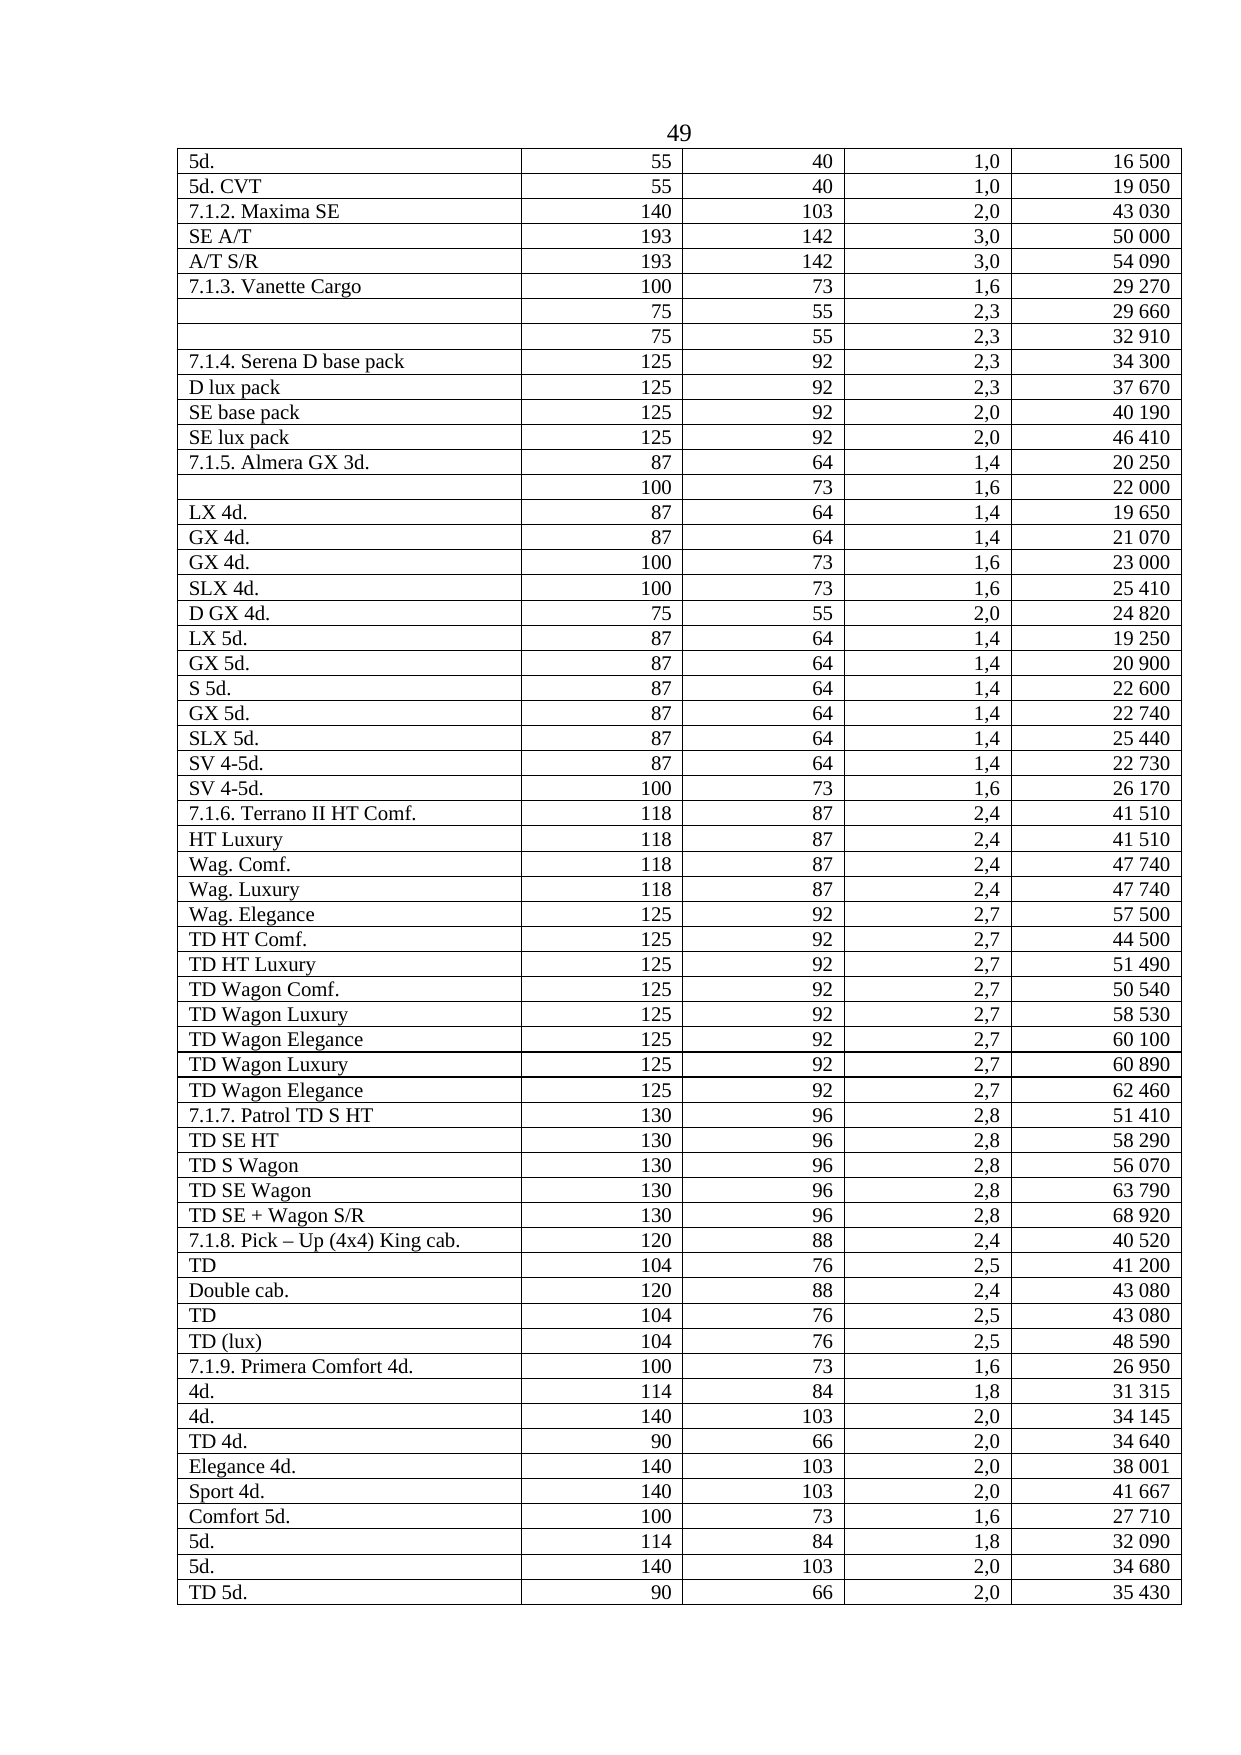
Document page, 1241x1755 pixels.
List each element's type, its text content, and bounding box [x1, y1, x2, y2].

table_cell TD Wagon Luxury [178, 1002, 521, 1026]
table_cell 29 660 [1012, 299, 1181, 323]
table_cell 64 [683, 651, 844, 675]
table_cell 19 050 [1012, 174, 1181, 198]
table_cell 100 [522, 776, 682, 800]
table_cell 88 [683, 1278, 844, 1302]
table_cell 2,0 [845, 1479, 1011, 1503]
table_cell 92 [683, 977, 844, 1001]
table_cell 66 [683, 1580, 844, 1604]
table_cell 40 190 [1012, 400, 1181, 424]
table_cell 7.1.4. Serena D base pack [178, 350, 521, 373]
table_cell 1,4 [845, 651, 1011, 675]
table_cell 46 410 [1012, 425, 1181, 449]
table_cell 73 [683, 575, 844, 599]
table_cell 5d. CVT [178, 174, 521, 198]
table_cell 25 440 [1012, 726, 1181, 750]
table_cell 2,7 [845, 927, 1011, 951]
table_cell 24 820 [1012, 601, 1181, 624]
table_cell Wag. Luxury [178, 877, 521, 901]
table_cell 48 590 [1012, 1329, 1181, 1353]
table_cell 87 [522, 626, 682, 650]
table_cell A/T S/R [178, 249, 521, 273]
table_cell 40 [683, 149, 844, 173]
table_cell 1,6 [845, 274, 1011, 298]
table_cell 1,4 [845, 726, 1011, 750]
table_cell 130 [522, 1103, 682, 1127]
table_cell 140 [522, 1404, 682, 1428]
table_cell 1,4 [845, 676, 1011, 700]
table_cell 2,7 [845, 902, 1011, 926]
table_cell 142 [683, 224, 844, 248]
table_cell 125 [522, 1078, 682, 1102]
table_cell 2,4 [845, 826, 1011, 851]
table_cell 1,8 [845, 1529, 1011, 1553]
table_cell 7.1.6. Terrano II HT Comf. [178, 801, 521, 825]
table_cell 125 [522, 902, 682, 926]
table_cell 55 [683, 601, 844, 624]
table_cell 125 [522, 1002, 682, 1026]
table_cell 41 667 [1012, 1479, 1181, 1503]
table_cell 68 920 [1012, 1203, 1181, 1227]
table_cell 118 [522, 852, 682, 876]
table_cell 96 [683, 1128, 844, 1152]
table_cell 73 [683, 1354, 844, 1378]
table_cell 1,6 [845, 1504, 1011, 1528]
table_cell 75 [522, 299, 682, 323]
table_cell 64 [683, 701, 844, 725]
table_cell 140 [522, 1454, 682, 1478]
table_cell 100 [522, 550, 682, 574]
table_cell 96 [683, 1103, 844, 1127]
table_cell 5d. [178, 1529, 521, 1553]
table_cell 2,5 [845, 1253, 1011, 1277]
table_cell 60 100 [1012, 1027, 1181, 1051]
table_cell 2,4 [845, 1228, 1011, 1252]
table_cell 34 680 [1012, 1555, 1181, 1578]
table_cell 114 [522, 1379, 682, 1403]
table_cell 84 [683, 1529, 844, 1553]
table_cell 58 290 [1012, 1128, 1181, 1152]
table_cell 2,3 [845, 324, 1011, 348]
table_cell 43 030 [1012, 199, 1181, 223]
table_cell 7.1.3. Vanette Cargo [178, 274, 521, 298]
table_cell 58 530 [1012, 1002, 1181, 1026]
table_cell 1,4 [845, 500, 1011, 524]
table_cell 87 [683, 801, 844, 825]
table_cell 92 [683, 902, 844, 926]
table_cell 2,7 [845, 1053, 1011, 1076]
table_cell 87 [522, 525, 682, 549]
table_cell 104 [522, 1253, 682, 1277]
table_cell 4d. [178, 1404, 521, 1428]
table_cell 125 [522, 977, 682, 1001]
table_cell 76 [683, 1329, 844, 1353]
table_cell SE A/T [178, 224, 521, 248]
table_cell 103 [683, 199, 844, 223]
table_cell Double cab. [178, 1278, 521, 1302]
table_cell 96 [683, 1178, 844, 1202]
table_cell 66 [683, 1429, 844, 1453]
table_cell 118 [522, 826, 682, 851]
table_cell 1,4 [845, 701, 1011, 725]
table_cell 1,4 [845, 450, 1011, 474]
table_cell TD Wagon Comf. [178, 977, 521, 1001]
table_cell 100 [522, 274, 682, 298]
table_cell 41 510 [1012, 826, 1181, 851]
table_cell 2,3 [845, 375, 1011, 399]
table_cell 7.1.7. Patrol TD S HT [178, 1103, 521, 1127]
table_cell SLX 5d. [178, 726, 521, 750]
table_cell 2,7 [845, 952, 1011, 976]
table_cell 1,6 [845, 475, 1011, 499]
table_cell 76 [683, 1253, 844, 1277]
table_cell 43 080 [1012, 1278, 1181, 1302]
table_cell 22 730 [1012, 751, 1181, 775]
table_cell 2,8 [845, 1128, 1011, 1152]
table_cell 87 [522, 701, 682, 725]
table_cell TD [178, 1304, 521, 1327]
table_cell 73 [683, 776, 844, 800]
table_cell 22 000 [1012, 475, 1181, 499]
table_cell 40 520 [1012, 1228, 1181, 1252]
table_cell 87 [522, 726, 682, 750]
table_cell 26 170 [1012, 776, 1181, 800]
table_cell SE lux pack [178, 425, 521, 449]
table_cell 92 [683, 350, 844, 373]
table_cell 50 000 [1012, 224, 1181, 248]
table_cell 7.1.9. Primera Comfort 4d. [178, 1354, 521, 1378]
table_cell 55 [522, 174, 682, 198]
table_cell 2,0 [845, 425, 1011, 449]
table_cell 125 [522, 400, 682, 424]
table_cell 142 [683, 249, 844, 273]
table_cell TD SE Wagon [178, 1178, 521, 1202]
table_cell 2,7 [845, 977, 1011, 1001]
table_cell GX 5d. [178, 701, 521, 725]
table_cell 90 [522, 1580, 682, 1604]
table_cell 1,6 [845, 550, 1011, 574]
table_cell 56 070 [1012, 1153, 1181, 1177]
table_cell 51 410 [1012, 1103, 1181, 1127]
table_cell 32 910 [1012, 324, 1181, 348]
table_cell 87 [522, 651, 682, 675]
table_cell GX 4d. [178, 550, 521, 574]
table_cell SV 4-5d. [178, 751, 521, 775]
table_cell 7.1.2. Maxima SE [178, 199, 521, 223]
table_cell 51 490 [1012, 952, 1181, 976]
table_cell 193 [522, 224, 682, 248]
table_cell 130 [522, 1203, 682, 1227]
table_cell 1,6 [845, 1354, 1011, 1378]
table_cell 60 890 [1012, 1053, 1181, 1076]
table_cell 62 460 [1012, 1078, 1181, 1102]
table_cell 90 [522, 1429, 682, 1453]
table_cell TD SE + Wagon S/R [178, 1203, 521, 1227]
table_cell 103 [683, 1479, 844, 1503]
table_cell 2,7 [845, 1027, 1011, 1051]
table_cell 75 [522, 324, 682, 348]
table_cell 35 430 [1012, 1580, 1181, 1604]
table_cell 125 [522, 375, 682, 399]
table_cell 92 [683, 375, 844, 399]
table_cell 92 [683, 425, 844, 449]
table_cell 27 710 [1012, 1504, 1181, 1528]
table_cell TD Wagon Luxury [178, 1053, 521, 1076]
table_cell 2,4 [845, 1278, 1011, 1302]
table_cell 2,5 [845, 1329, 1011, 1353]
table_cell LX 4d. [178, 500, 521, 524]
table_cell 96 [683, 1203, 844, 1227]
table_cell 1,4 [845, 525, 1011, 549]
table_cell 1,4 [845, 751, 1011, 775]
table_cell Elegance 4d. [178, 1454, 521, 1478]
table_cell 2,0 [845, 1404, 1011, 1428]
table_cell 87 [683, 826, 844, 851]
table_cell 50 540 [1012, 977, 1181, 1001]
table_cell 63 790 [1012, 1178, 1181, 1202]
table_cell 140 [522, 199, 682, 223]
table_cell 19 250 [1012, 626, 1181, 650]
table_cell TD HT Comf. [178, 927, 521, 951]
table_cell 41 510 [1012, 801, 1181, 825]
table_cell 125 [522, 1053, 682, 1076]
table_cell TD (lux) [178, 1329, 521, 1353]
table_cell 25 410 [1012, 575, 1181, 599]
table_cell 140 [522, 1555, 682, 1578]
table_cell 2,0 [845, 1454, 1011, 1478]
table_cell 22 600 [1012, 676, 1181, 700]
table_cell 5d. [178, 149, 521, 173]
table_cell 104 [522, 1329, 682, 1353]
table_cell 130 [522, 1153, 682, 1177]
table_cell 130 [522, 1128, 682, 1152]
table_cell 64 [683, 450, 844, 474]
table_cell 100 [522, 575, 682, 599]
table_cell 2,3 [845, 350, 1011, 373]
table_cell 92 [683, 400, 844, 424]
table_cell 100 [522, 475, 682, 499]
table_cell 2,0 [845, 400, 1011, 424]
table_cell TD 5d. [178, 1580, 521, 1604]
table_cell 2,4 [845, 877, 1011, 901]
table_cell [178, 324, 521, 348]
table_cell 26 950 [1012, 1354, 1181, 1378]
table_cell 64 [683, 626, 844, 650]
table_cell 87 [522, 500, 682, 524]
table_cell 92 [683, 1053, 844, 1076]
table_cell 100 [522, 1354, 682, 1378]
table_cell 55 [683, 324, 844, 348]
table_cell 140 [522, 1479, 682, 1503]
table_cell 2,0 [845, 1580, 1011, 1604]
table_cell 125 [522, 952, 682, 976]
table_cell 76 [683, 1304, 844, 1327]
table_cell 37 670 [1012, 375, 1181, 399]
table_cell 125 [522, 350, 682, 373]
table_cell 1,4 [845, 626, 1011, 650]
table_cell 34 145 [1012, 1404, 1181, 1428]
table_cell Comfort 5d. [178, 1504, 521, 1528]
table_cell D GX 4d. [178, 601, 521, 624]
table_cell 118 [522, 877, 682, 901]
table_cell 73 [683, 274, 844, 298]
table_cell 34 300 [1012, 350, 1181, 373]
table_cell 92 [683, 1027, 844, 1051]
table_cell TD HT Luxury [178, 952, 521, 976]
table_cell TD SE HT [178, 1128, 521, 1152]
table_cell 2,4 [845, 852, 1011, 876]
table_cell 2,8 [845, 1203, 1011, 1227]
table_cell 2,0 [845, 199, 1011, 223]
table_cell 4d. [178, 1379, 521, 1403]
table_cell TD [178, 1253, 521, 1277]
table_cell 73 [683, 1504, 844, 1528]
table_cell LX 5d. [178, 626, 521, 650]
table_cell 100 [522, 1504, 682, 1528]
table_cell 5d. [178, 1555, 521, 1578]
table_cell 130 [522, 1178, 682, 1202]
table_cell 88 [683, 1228, 844, 1252]
table_cell Wag. Elegance [178, 902, 521, 926]
table_cell 1,6 [845, 575, 1011, 599]
table_cell 20 900 [1012, 651, 1181, 675]
table_cell 87 [522, 450, 682, 474]
table_cell 64 [683, 500, 844, 524]
table_cell 38 001 [1012, 1454, 1181, 1478]
table_cell 1,0 [845, 174, 1011, 198]
table_cell 87 [683, 852, 844, 876]
table_cell Wag. Comf. [178, 852, 521, 876]
table_cell S 5d. [178, 676, 521, 700]
table_cell 103 [683, 1454, 844, 1478]
table_cell 125 [522, 1027, 682, 1051]
table_cell 103 [683, 1555, 844, 1578]
table_cell 87 [522, 751, 682, 775]
table_cell 103 [683, 1404, 844, 1428]
table_cell 2,0 [845, 1555, 1011, 1578]
table_cell 73 [683, 550, 844, 574]
table_cell 31 315 [1012, 1379, 1181, 1403]
table_cell 23 000 [1012, 550, 1181, 574]
table_cell 43 080 [1012, 1304, 1181, 1327]
table_cell 3,0 [845, 224, 1011, 248]
table_cell 41 200 [1012, 1253, 1181, 1277]
table_cell TD 4d. [178, 1429, 521, 1453]
table_cell 57 500 [1012, 902, 1181, 926]
table_cell TD Wagon Elegance [178, 1027, 521, 1051]
table_cell 125 [522, 927, 682, 951]
table_cell 92 [683, 1078, 844, 1102]
table_cell 84 [683, 1379, 844, 1403]
table_cell 40 [683, 174, 844, 198]
table_cell SE base pack [178, 400, 521, 424]
table_cell 64 [683, 751, 844, 775]
table_cell 2,0 [845, 1429, 1011, 1453]
table_cell 16 500 [1012, 149, 1181, 173]
table_cell 2,7 [845, 1078, 1011, 1102]
table_cell 55 [683, 299, 844, 323]
table_cell 2,3 [845, 299, 1011, 323]
table_cell 7.1.5. Almera GX 3d. [178, 450, 521, 474]
table_cell 29 270 [1012, 274, 1181, 298]
table_cell 64 [683, 525, 844, 549]
table_cell 120 [522, 1278, 682, 1302]
table_cell 92 [683, 952, 844, 976]
table_cell 55 [522, 149, 682, 173]
table_cell 19 650 [1012, 500, 1181, 524]
table_cell 1,8 [845, 1379, 1011, 1403]
table_cell [178, 299, 521, 323]
table_cell D lux pack [178, 375, 521, 399]
table_cell 20 250 [1012, 450, 1181, 474]
table_cell 96 [683, 1153, 844, 1177]
table_cell GX 5d. [178, 651, 521, 675]
table_cell 2,8 [845, 1178, 1011, 1202]
table_cell [178, 475, 521, 499]
table_cell 47 740 [1012, 877, 1181, 901]
table_cell 73 [683, 475, 844, 499]
table_cell 21 070 [1012, 525, 1181, 549]
table_cell 7.1.8. Pick – Up (4x4) King cab. [178, 1228, 521, 1252]
table_cell 193 [522, 249, 682, 273]
table_cell SV 4-5d. [178, 776, 521, 800]
table_cell 92 [683, 927, 844, 951]
table_cell 2,4 [845, 801, 1011, 825]
table_cell 47 740 [1012, 852, 1181, 876]
table_cell 2,8 [845, 1153, 1011, 1177]
table_cell 1,0 [845, 149, 1011, 173]
table_cell 64 [683, 676, 844, 700]
table_cell 120 [522, 1228, 682, 1252]
table_cell 75 [522, 601, 682, 624]
table_cell 104 [522, 1304, 682, 1327]
table_cell Sport 4d. [178, 1479, 521, 1503]
table_cell TD Wagon Elegance [178, 1078, 521, 1102]
table_cell 2,7 [845, 1002, 1011, 1026]
table_cell 114 [522, 1529, 682, 1553]
table_cell 22 740 [1012, 701, 1181, 725]
table_cell 125 [522, 425, 682, 449]
table_cell 2,0 [845, 601, 1011, 624]
table_cell TD S Wagon [178, 1153, 521, 1177]
table_cell 87 [522, 676, 682, 700]
table_cell HT Luxury [178, 826, 521, 851]
table_cell 87 [683, 877, 844, 901]
table_cell 64 [683, 726, 844, 750]
table_cell 92 [683, 1002, 844, 1026]
table_cell SLX 4d. [178, 575, 521, 599]
table_cell 2,5 [845, 1304, 1011, 1327]
table_cell 118 [522, 801, 682, 825]
table_cell 44 500 [1012, 927, 1181, 951]
table_cell 34 640 [1012, 1429, 1181, 1453]
table_cell 54 090 [1012, 249, 1181, 273]
table_cell GX 4d. [178, 525, 521, 549]
table_cell 1,6 [845, 776, 1011, 800]
table_cell 3,0 [845, 249, 1011, 273]
table_cell 2,8 [845, 1103, 1011, 1127]
table_cell 32 090 [1012, 1529, 1181, 1553]
